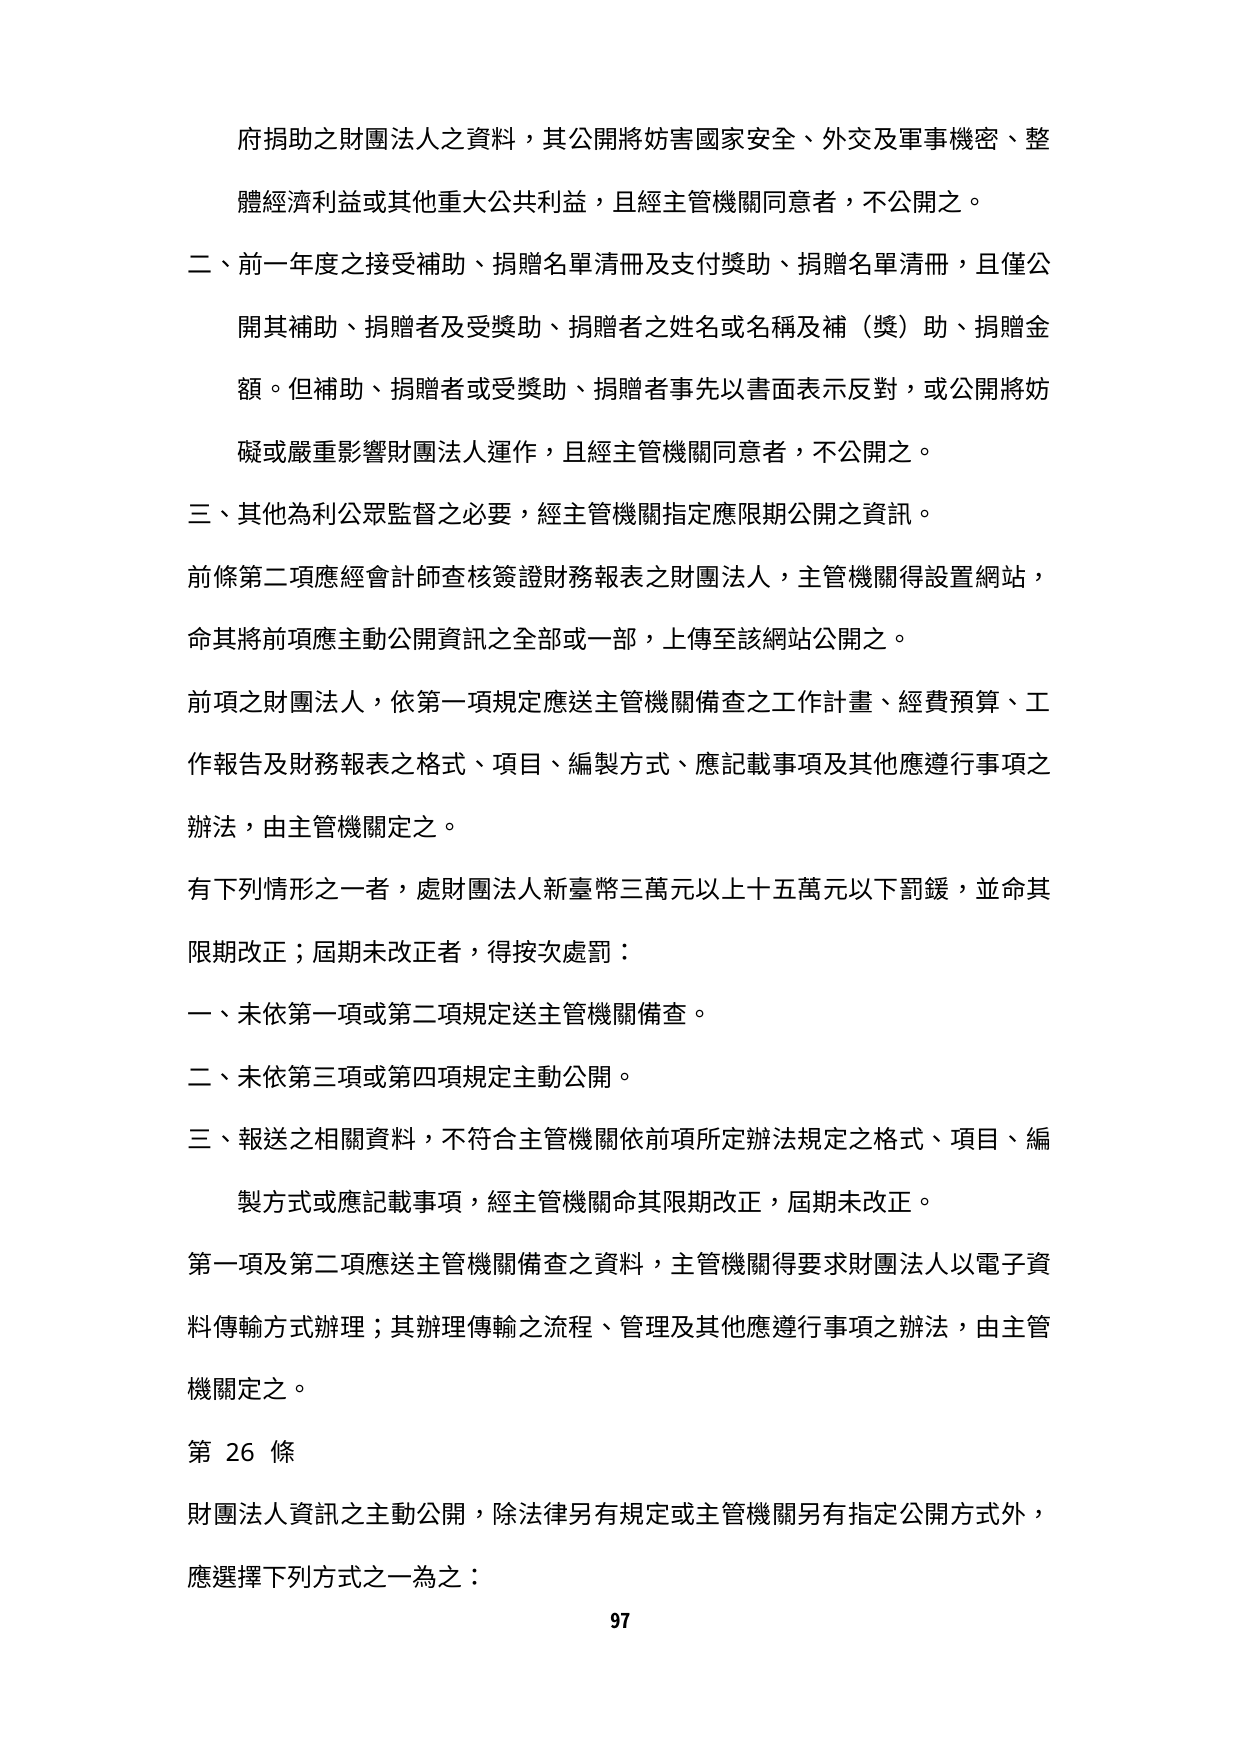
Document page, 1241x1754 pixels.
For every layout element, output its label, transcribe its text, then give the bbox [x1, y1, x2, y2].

text 二、前一年度之接受補助、捐贈名單清冊及支付獎助、捐贈名單清冊，且僅公開其補助、捐贈者及受獎助、捐贈者之姓名或名稱及補（獎）助、捐贈金額。但補助、捐贈者或受獎助、捐贈者事先以書面表示反對，或公開將妨礙或嚴重影響財團法人運作，且經主管機關同意者，不公開之。 [187, 221, 1053, 471]
text 有下列情形之一者，處財團法人新臺幣三萬元以上十五萬元以下罰鍰，並命其限期改正；屆期未改正者，得按次處罰： [187, 846, 1053, 971]
text 一、未依第一項或第二項規定送主管機關備查。 [187, 971, 1053, 1034]
text 第一項及第二項應送主管機關備查之資料，主管機關得要求財團法人以電子資料傳輸方式辦理；其辦理傳輸之流程、管理及其他應遵行事項之辦法，由主管機關定之。 [187, 1221, 1053, 1409]
text 前項之財團法人，依第一項規定應送主管機關備查之工作計畫、經費預算、工作報告及財務報表之格式、項目、編製方式、應記載事項及其他應遵行事項之辦法，由主管機關定之。 [187, 659, 1053, 846]
text 財團法人資訊之主動公開，除法律另有規定或主管機關另有指定公開方式外，應選擇下列方式之一為之： [187, 1471, 1053, 1596]
text 二、未依第三項或第四項規定主動公開。 [187, 1034, 1053, 1096]
text 前條第二項應經會計師查核簽證財務報表之財團法人，主管機關得設置網站，命其將前項應主動公開資訊之全部或一部，上傳至該網站公開之。 [187, 534, 1053, 659]
text 第 26 條 [187, 1409, 1053, 1471]
text 府捐助之財團法人之資料，其公開將妨害國家安全、外交及軍事機密、整體經濟利益或其他重大公共利益，且經主管機關同意者，不公開之。 [187, 96, 1053, 221]
text 三、報送之相關資料，不符合主管機關依前項所定辦法規定之格式、項目、編製方式或應記載事項，經主管機關命其限期改正，屆期未改正。 [187, 1096, 1053, 1221]
text 三、其他為利公眾監督之必要，經主管機關指定應限期公開之資訊。 [187, 471, 1053, 534]
